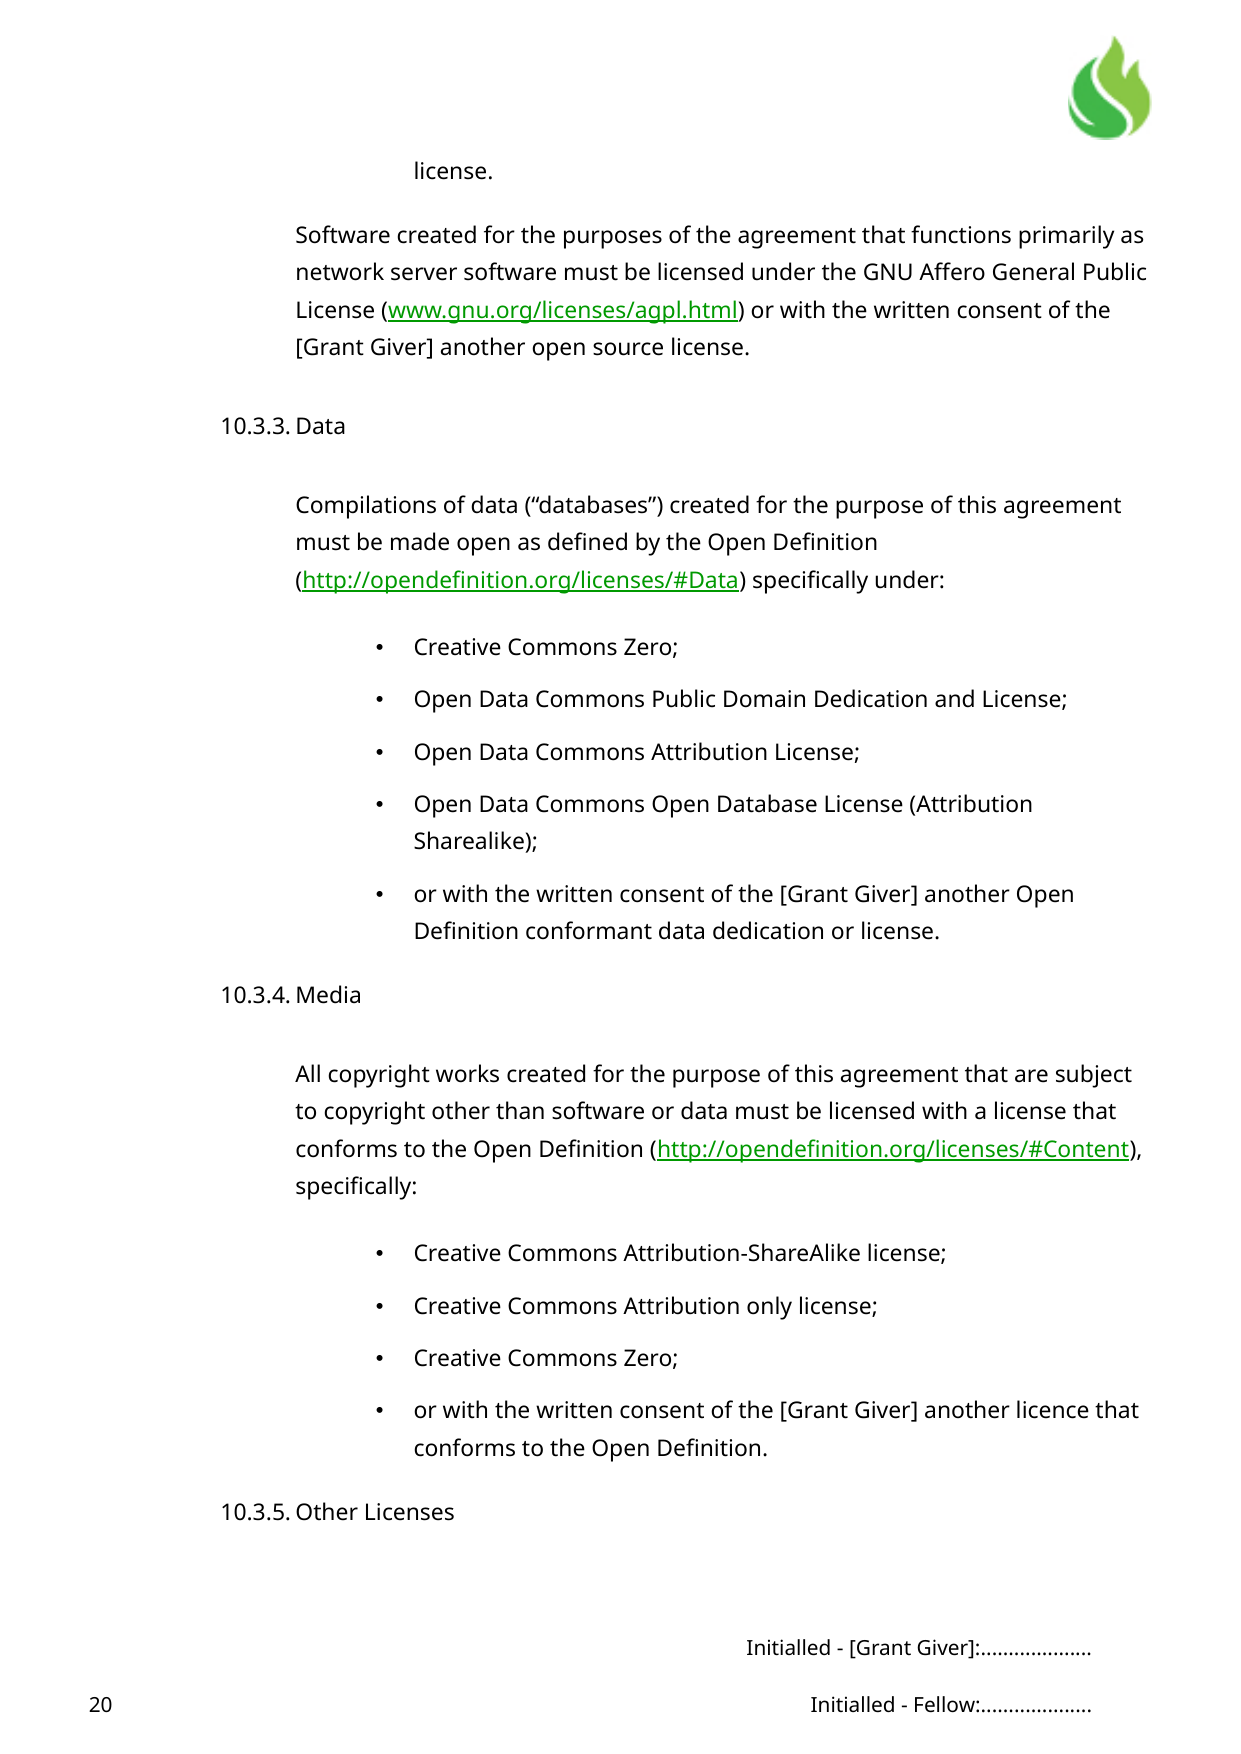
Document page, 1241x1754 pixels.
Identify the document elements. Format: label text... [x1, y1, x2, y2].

subtitle or with the written consent of the [Grant Giver] another licence that conforms to the Open Definition. [376, 1394, 1152, 1463]
subtitle Compilations of data (“databases”) created for the purpose of this agreement must be made open as defined by the Open Definition (http://opendefinition.org/licenses/#Data) specifically under: [220, 489, 1152, 595]
subtitle Creative Commons Attribution-ShareAlike license; [376, 1237, 1152, 1268]
subtitle Creative Commons Zero; [376, 631, 1152, 662]
subtitle Data [220, 410, 1152, 441]
subtitle license. [376, 155, 1152, 186]
subtitle Open Data Commons Public Domain Dedication and License; [376, 683, 1152, 714]
subtitle or with the written consent of the [Grant Giver] another Open Definition conformant data dedication or license. [376, 877, 1152, 946]
subtitle All copyright works created for the purpose of this agreement that are subject to copyright other than software or data must be licensed with a license that conforms to the Open Definition (http://opendefinition.org/licenses/#Content), specifically: [220, 1058, 1152, 1202]
picture [1089, 35, 1152, 114]
subtitle Open Data Commons Attribution License; [376, 735, 1152, 767]
subtitle Software created for the purposes of the agreement that functions primarily as network server software must be licensed under the GNU Affero General Public License (www.gnu.org/licenses/agpl.html) or with the written consent of the [Grant Giver] another open source license. [257, 219, 1152, 363]
subtitle Creative Commons Attribution only license; [376, 1289, 1152, 1321]
subtitle Open Data Commons Open Database License (Attribution Sharealike); [376, 788, 1152, 856]
subtitle Media [220, 979, 1152, 1010]
subtitle Other Licenses [220, 1496, 1152, 1527]
subtitle Creative Commons Zero; [376, 1342, 1152, 1373]
